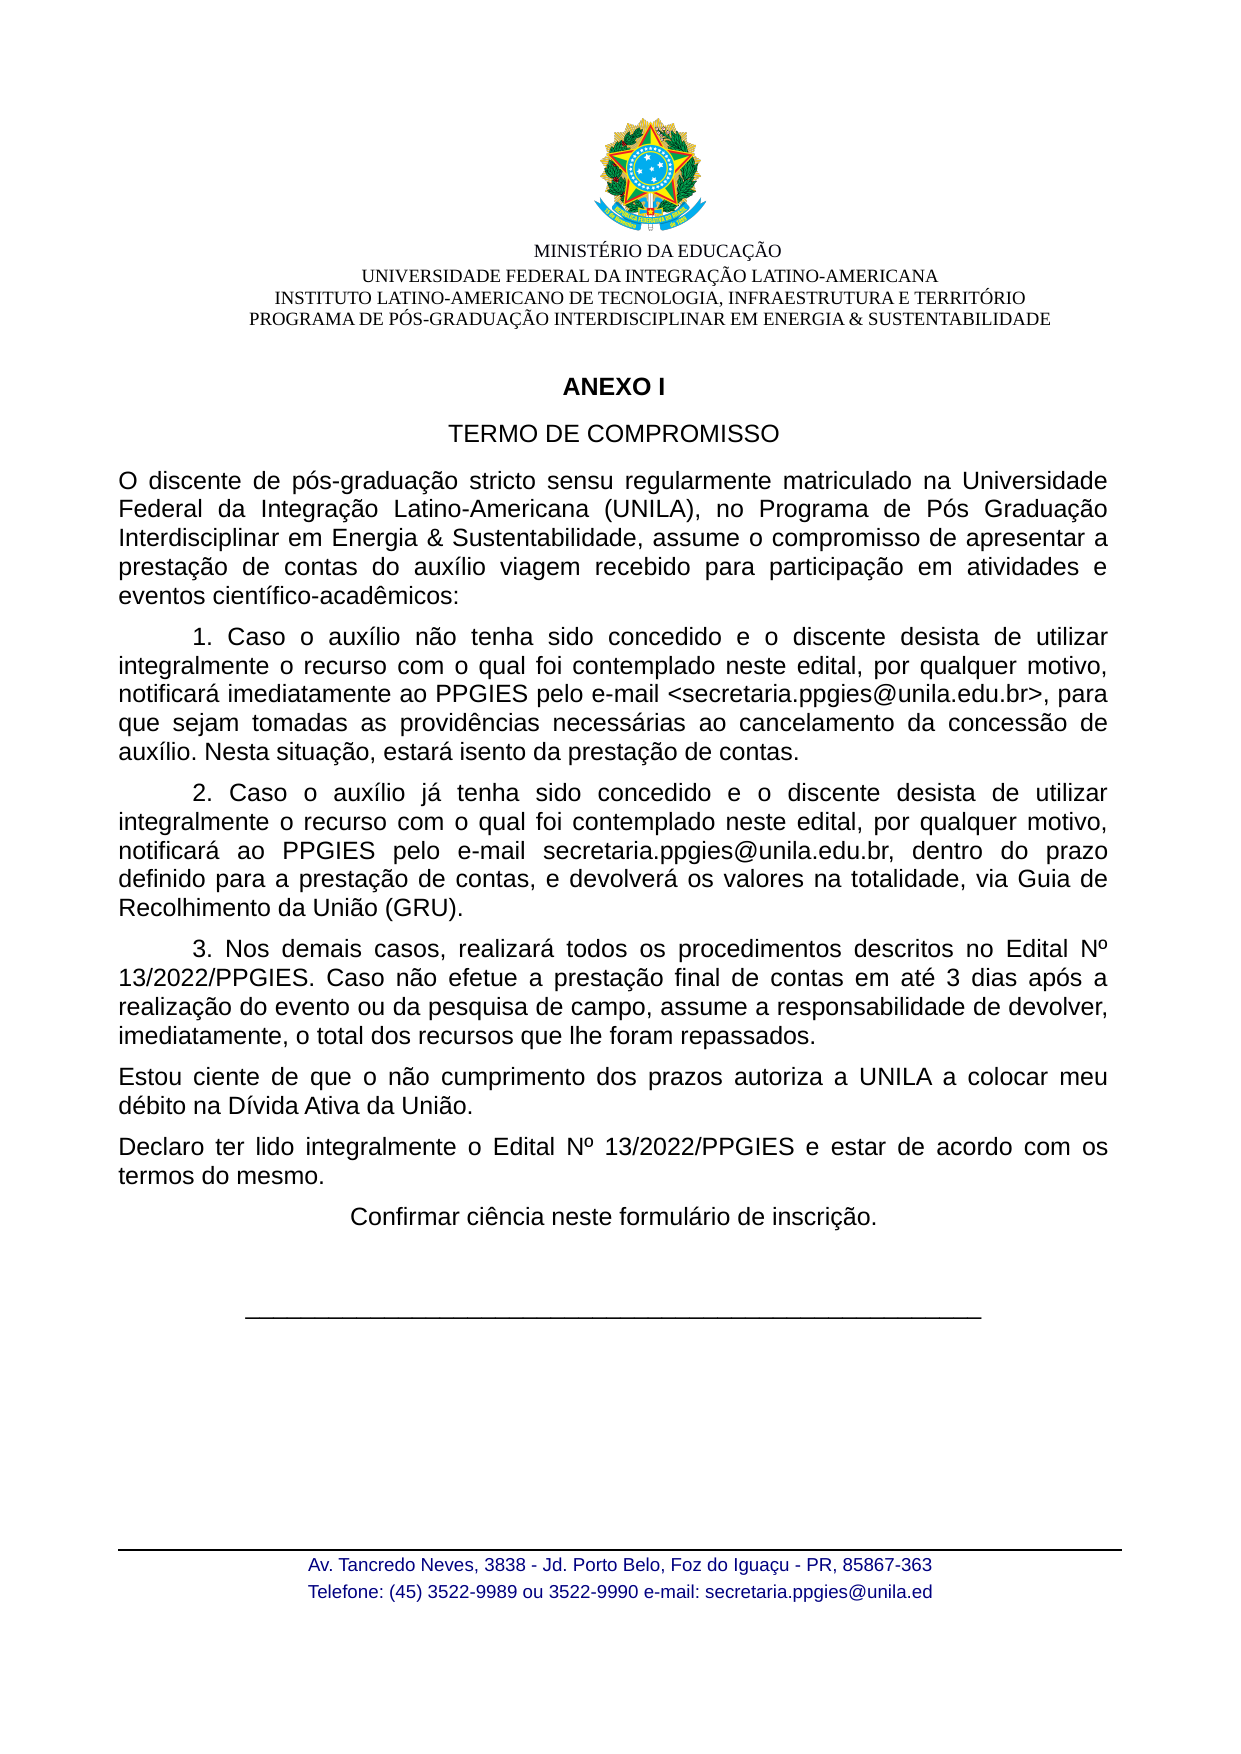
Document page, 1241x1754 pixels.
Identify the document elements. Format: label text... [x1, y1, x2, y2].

picture [673, 208, 684, 217]
text Estou ciente de que o não cumprimento dos prazos autoriza a UNILA a colocar meu débito na Dívida Ativa da União. [118, 1062, 1110, 1119]
text 1. Caso o auxílio não tenha sido concedido e o discente desista de utilizar integralmente o recurso com o qual foi contemplado neste edital, por qualquer motivo, notificará imediatamente ao PPGIES pelo e-mail <secretaria.ppgies@unila.edu.br>, para que sejam tomadas as providências necessárias ao cancelamento da concessão de auxílio. Nesta situação, estará isento da prestação de contas. [118, 622, 1110, 766]
text _____________________________________________________ [118, 1291, 1110, 1319]
text ANEXO I [118, 372, 1110, 400]
text Declaro ter lido integralmente o Edital Nº 13/2022/PPGIES e estar de acordo com os termos do mesmo. [118, 1132, 1110, 1189]
text 3. Nos demais casos, realizará todos os procedimentos descritos no Edital Nº 13/2022/PPGIES. Caso não efetue a prestação final de contas em até 3 dias após a realização do evento ou da pesquisa de campo, assume a responsabilidade de devolver, imediatamente, o total dos recursos que lhe foram repassados. [118, 934, 1110, 1049]
text TERMO DE COMPROMISSO [118, 419, 1110, 447]
text 2. Caso o auxílio já tenha sido concedido e o discente desista de utilizar integralmente o recurso com o qual foi contemplado neste edital, por qualquer motivo, notificará ao PPGIES pelo e-mail secretaria.ppgies@unila.edu.br, dentro do prazo definido para a prestação de contas, e devolverá os valores na totalidade, via Guia de Recolhimento da União (GRU). [118, 778, 1110, 922]
picture [594, 118, 707, 231]
text O discente de pós-graduação stricto sensu regularmente matriculado na Universidade Federal da Integração Latino-Americana (UNILA), no Programa de Pós Graduação Interdisciplinar em Energia & Sustentabilidade, assume o compromisso de apresentar a prestação de contas do auxílio viagem recebido para participação em atividades e eventos científico-acadêmicos: [118, 466, 1110, 609]
picture [614, 208, 629, 217]
text Confirmar ciência neste formulário de inscrição. [118, 1202, 1110, 1231]
